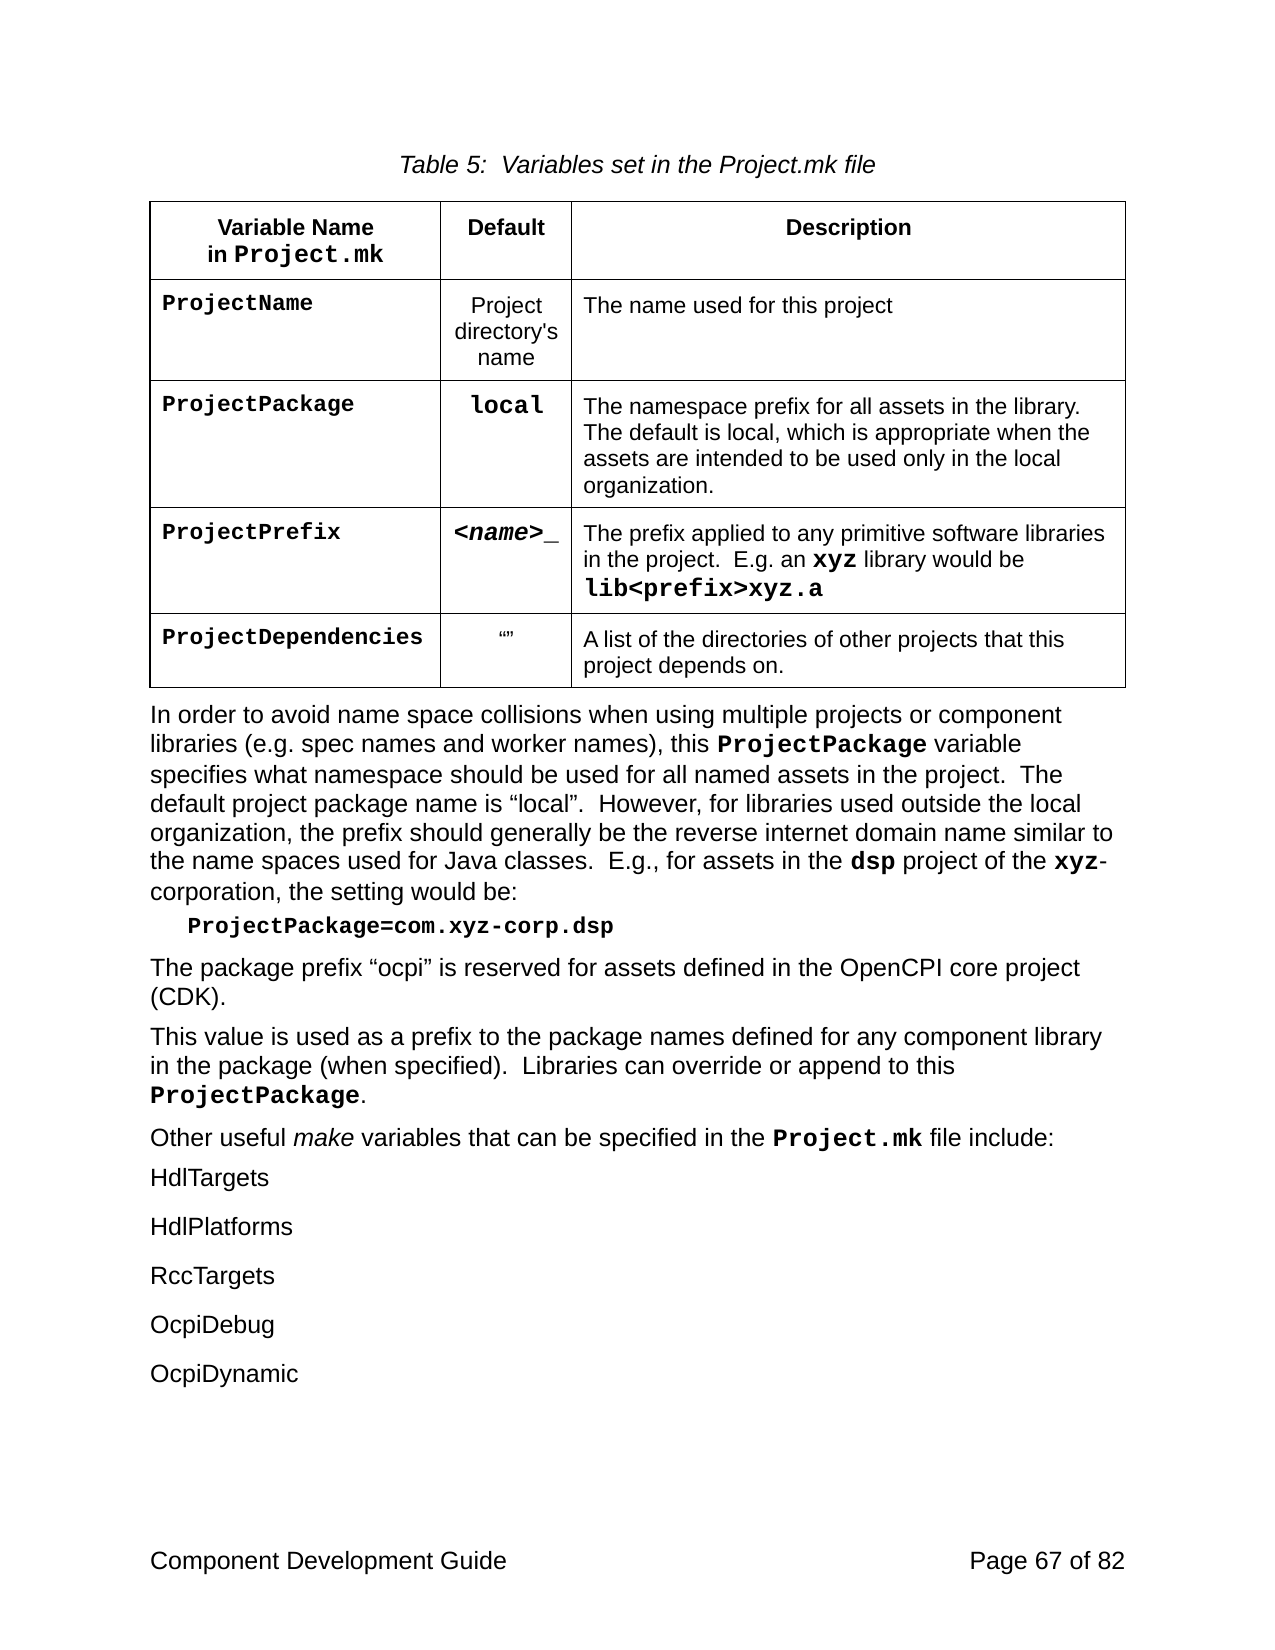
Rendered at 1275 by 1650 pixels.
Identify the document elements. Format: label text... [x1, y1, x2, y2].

text The package prefix “ocpi” is reserved for assets defined in the OpenCPI core project (CDK). [150, 953, 1125, 1010]
text ProjectPackage=com.xyz-corp.dsp [187, 915, 1125, 941]
table_cell Project directory's name [441, 280, 571, 379]
table_cell The name used for this project [572, 280, 1125, 379]
text HdlTargets [150, 1163, 1125, 1191]
text HdlPlatforms [150, 1212, 1125, 1240]
table_cell ProjectName [151, 280, 440, 379]
text Other useful make variables that can be specified in the Project.mk file include: [150, 1123, 1125, 1154]
table_header Description [572, 202, 1125, 278]
table_cell <name>_ [441, 508, 571, 613]
table_cell The namespace prefix for all assets in the library. The default is local, which is appropriate when the assets are intended to be used only in the local organization. [572, 381, 1125, 507]
text In order to avoid name space collisions when using multiple projects or component libraries (e.g. spec names and worker names), this ProjectPackage variable specifies what namespace should be used for all named assets in the project. The default project package name is “local”. However, for libraries used outside the local organization, the prefix should generally be the reverse internet domain name similar to the name spaces used for Java classes. E.g., for assets in the dsp project of the xyz-corporation, the setting would be: [150, 700, 1125, 906]
text OcpiDebug [150, 1310, 1125, 1338]
table_header Variable Name in Project.mk [151, 202, 440, 278]
table_cell The prefix applied to any primitive software libraries in the project. E.g. an xyz library would be lib<prefix>xyz.a [572, 508, 1125, 613]
table_cell A list of the directories of other projects that this project depends on. [572, 614, 1125, 687]
text This value is used as a prefix to the package names defined for any component library in the package (when specified). Libraries can override or append to this ProjectPackage. [150, 1022, 1125, 1111]
table_cell ProjectDependencies [151, 614, 440, 687]
table_cell “” [441, 614, 571, 687]
table_cell ProjectPrefix [151, 508, 440, 613]
table_cell ProjectPackage [151, 381, 440, 507]
text Table 5: Variables set in the Project.mk file [150, 150, 1125, 179]
table_cell local [441, 381, 571, 507]
text OcpiDynamic [150, 1359, 1125, 1388]
text RccTargets [150, 1261, 1125, 1289]
table_header Default [441, 202, 571, 278]
